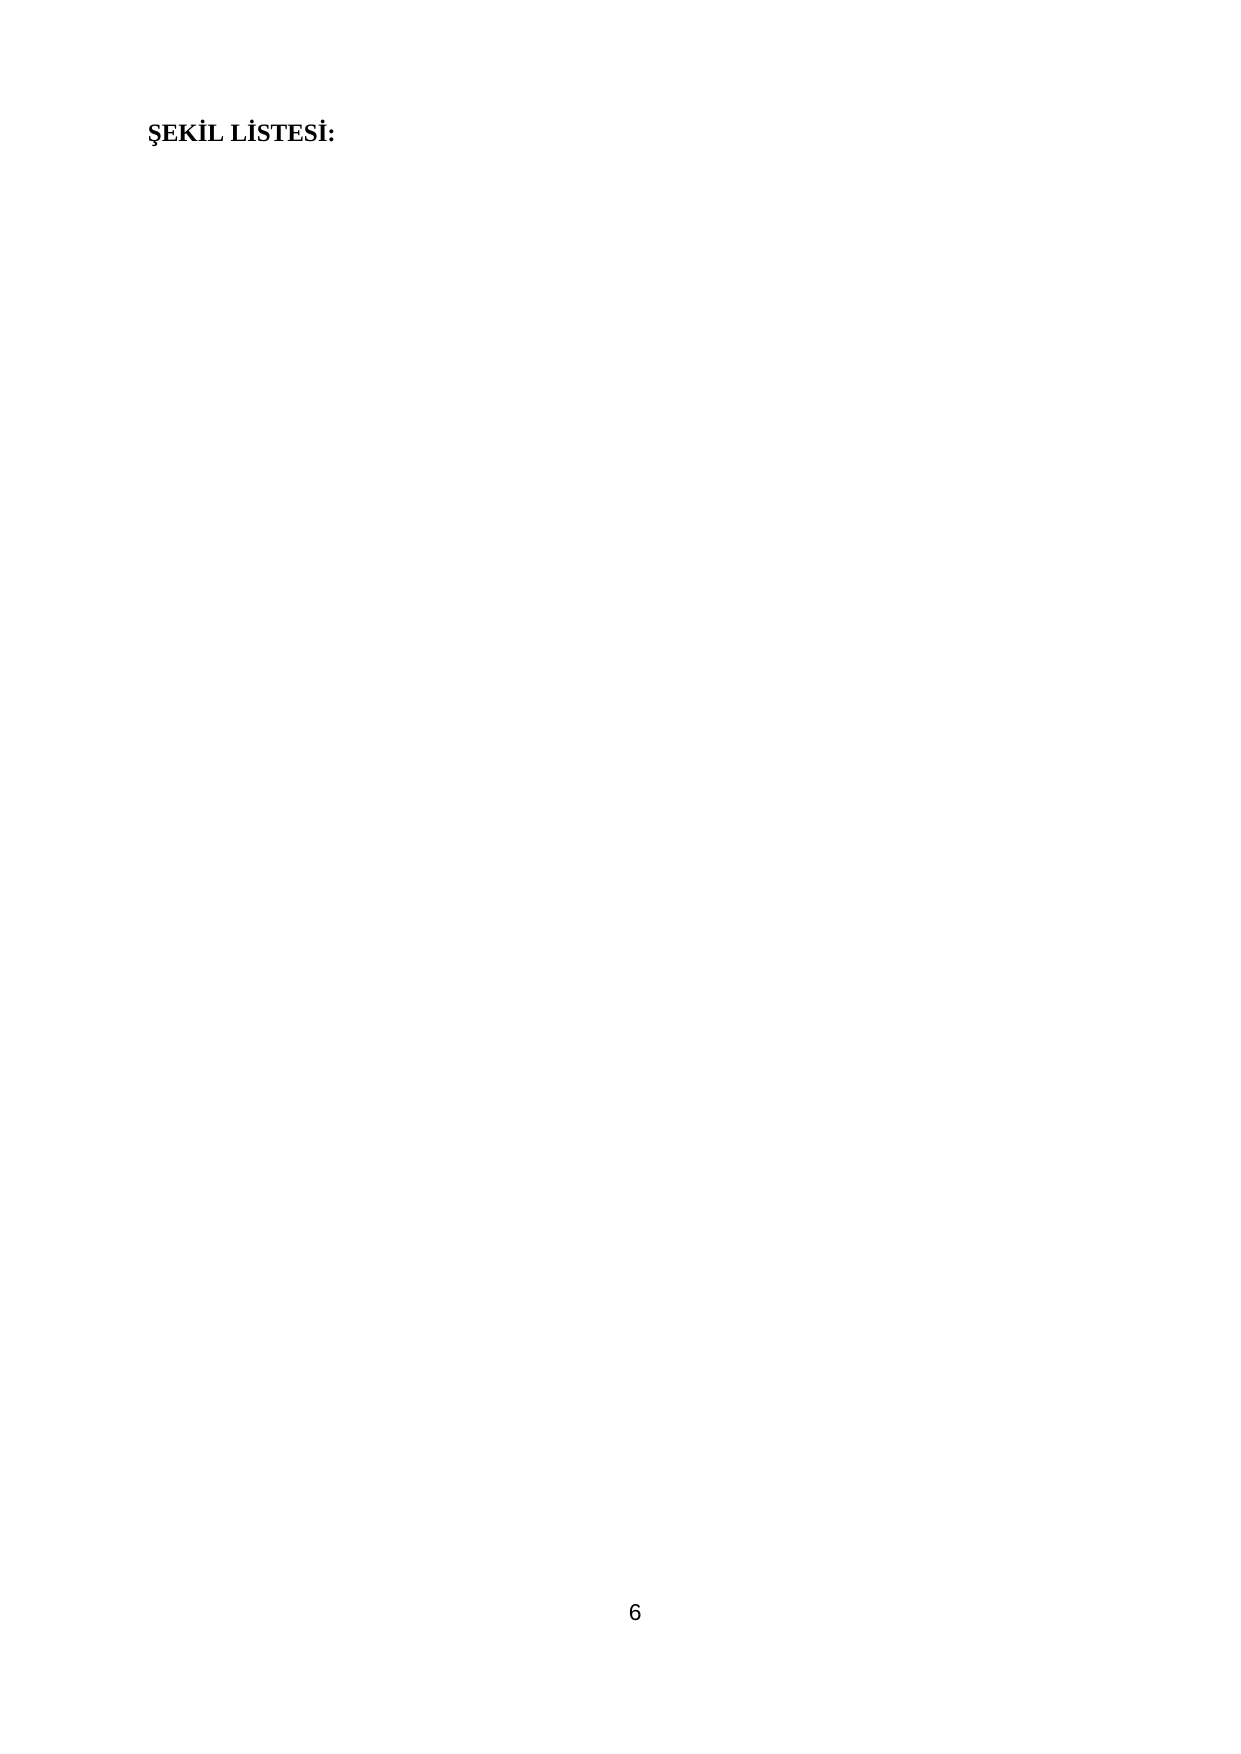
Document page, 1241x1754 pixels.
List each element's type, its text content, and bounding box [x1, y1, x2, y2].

text ŞEKİL LİSTESİ: [148, 118, 1122, 147]
